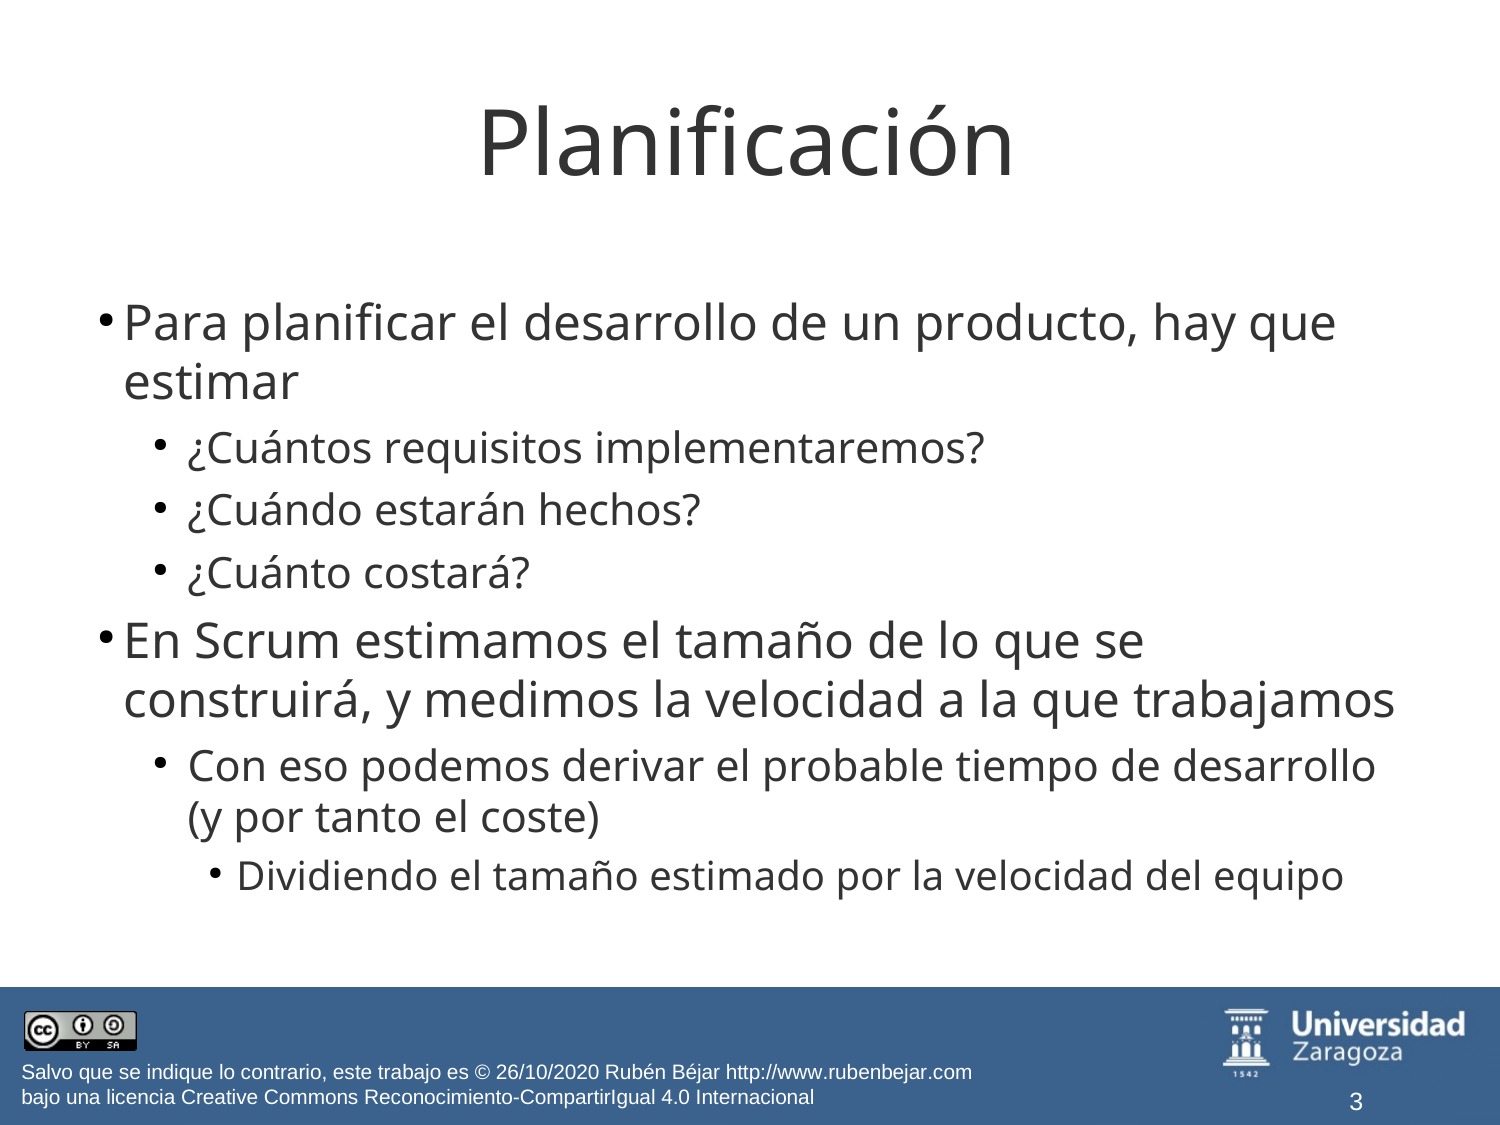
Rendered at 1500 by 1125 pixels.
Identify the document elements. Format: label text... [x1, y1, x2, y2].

list Para planificar el desarrollo de un producto, hay que estimar ¿Cuántos requisitos implementaremos? ¿Cuándo estarán hechos? ¿Cuánto costará? En Scrum estimamos el tamaño de lo que se construirá, y medimos la velocidad a la que trabajamos Con eso podemos derivar el probable tiempo de desarrollo (y por tanto el coste) Dividiendo el tamaño estimado por la velocidad del equipo [82, 283, 1418, 957]
title Planificación [74, 21, 1420, 257]
picture [0, 987, 1500, 1125]
